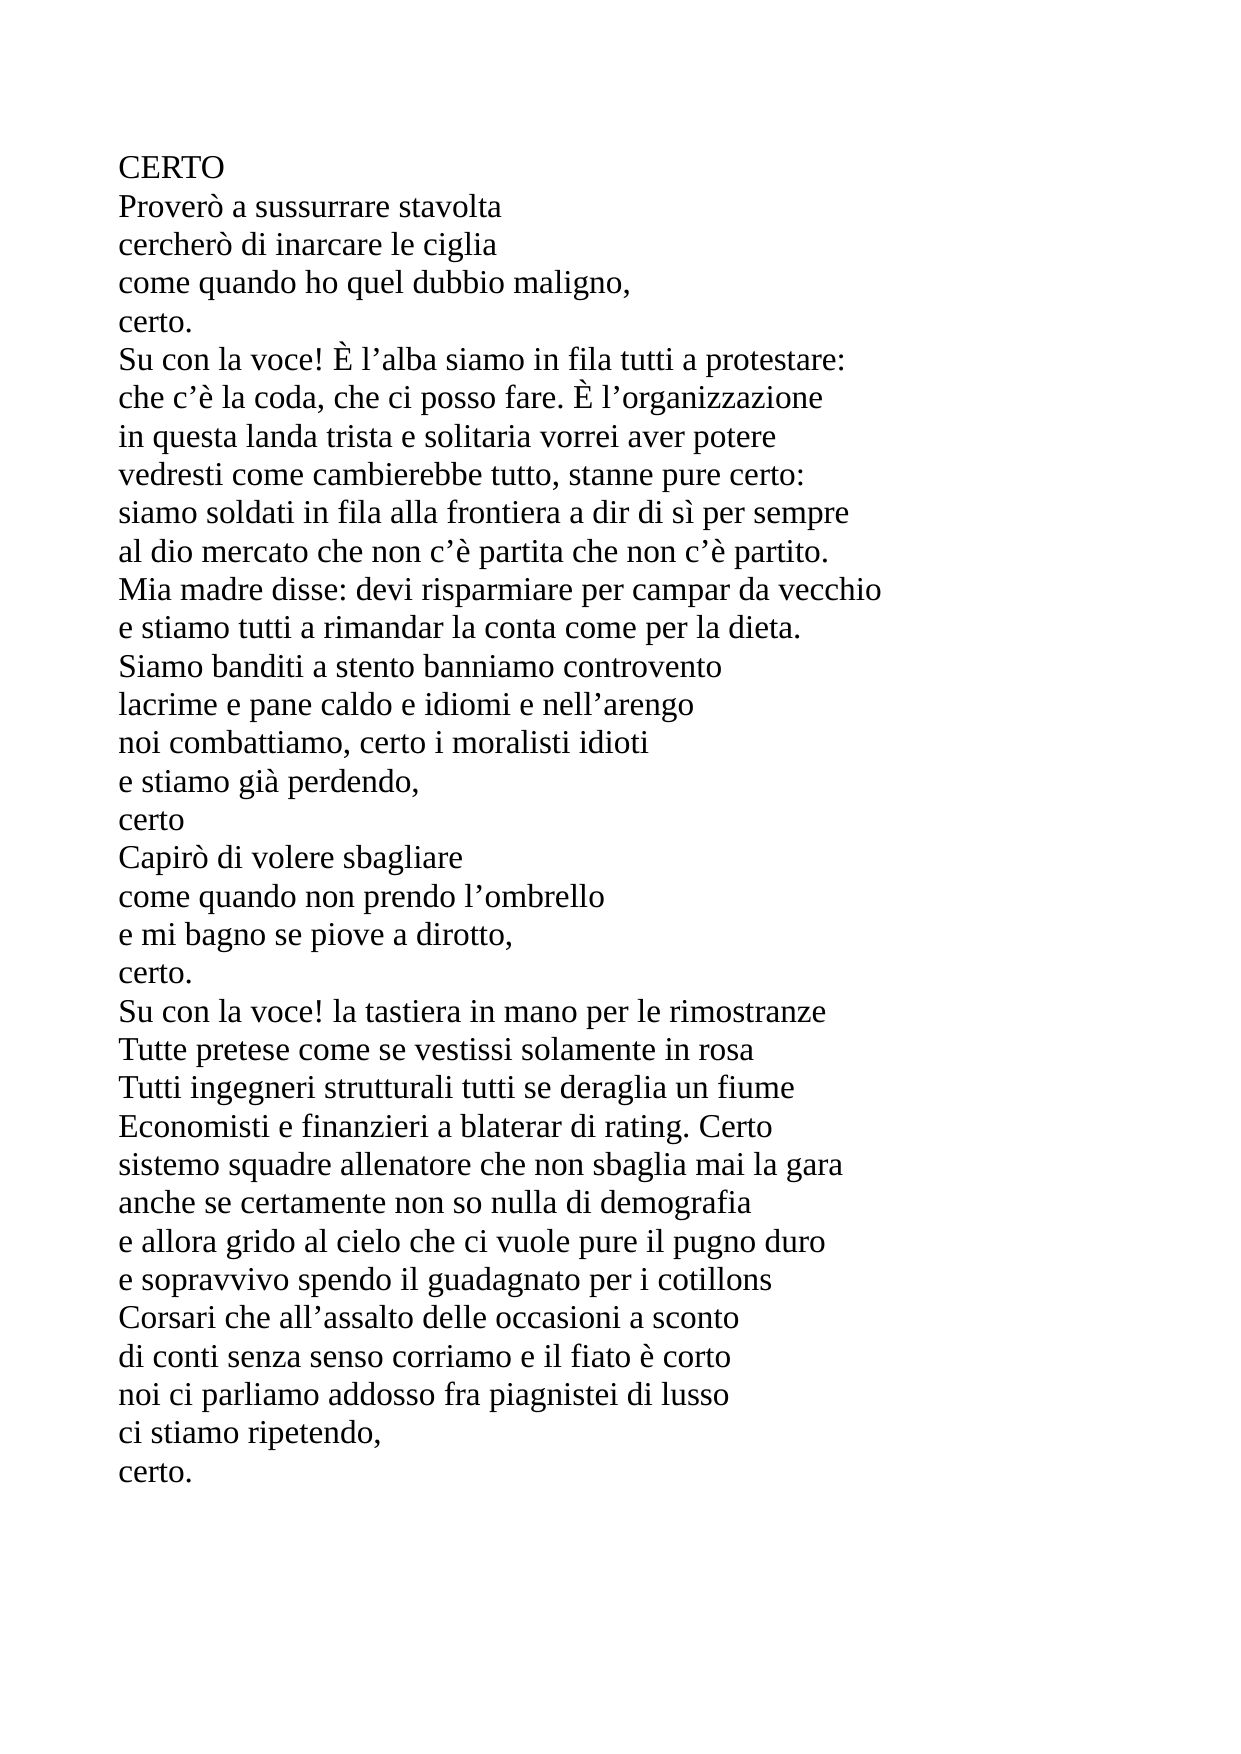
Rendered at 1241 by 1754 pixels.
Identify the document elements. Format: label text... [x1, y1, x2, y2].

text Tutte pretese come se vestissi solamente in rosa [118, 1029, 1122, 1068]
text di conti senza senso corriamo e il fiato è corto [118, 1336, 1122, 1374]
text Su con la voce! la tastiera in mano per le rimostranze [118, 991, 1122, 1029]
text Corsari che all’assalto delle occasioni a sconto [118, 1298, 1122, 1336]
text che c’è la coda, che ci posso fare. È l’organizzazione [118, 378, 1122, 416]
text e stiamo già perdendo, [118, 761, 1122, 799]
text sistemo squadre allenatore che non sbaglia mai la gara [118, 1144, 1122, 1183]
text vedresti come cambierebbe tutto, stanne pure certo: [118, 454, 1122, 493]
text CERTO [118, 148, 1122, 186]
text e sopravvivo spendo il guadagnato per i cotillons [118, 1259, 1122, 1298]
text e mi bagno se piove a dirotto, [118, 914, 1122, 953]
text e allora grido al cielo che ci vuole pure il pugno duro [118, 1221, 1122, 1259]
text noi ci parliamo addosso fra piagnistei di lusso [118, 1374, 1122, 1413]
text Economisti e finanzieri a blaterar di rating. Certo [118, 1106, 1122, 1144]
text certo. [118, 1451, 1122, 1489]
text ci stiamo ripetendo, [118, 1413, 1122, 1451]
text anche se certamente non so nulla di demografia [118, 1183, 1122, 1221]
text Tutti ingegneri strutturali tutti se deraglia un fiume [118, 1068, 1122, 1106]
text certo [118, 799, 1122, 838]
text certo. [118, 301, 1122, 339]
text siamo soldati in fila alla frontiera a dir di sì per sempre [118, 493, 1122, 531]
text come quando ho quel dubbio maligno, [118, 263, 1122, 301]
text Mia madre disse: devi risparmiare per campar da vecchio [118, 569, 1122, 608]
text Siamo banditi a stento banniamo controvento [118, 646, 1122, 684]
text Su con la voce! È l’alba siamo in fila tutti a protestare: [118, 339, 1122, 378]
text come quando non prendo l’ombrello [118, 876, 1122, 914]
text noi combattiamo, certo i moralisti idioti [118, 723, 1122, 761]
text Proverò a sussurrare stavolta [118, 186, 1122, 224]
text certo. [118, 953, 1122, 991]
text in questa landa trista e solitaria vorrei aver potere [118, 416, 1122, 454]
text e stiamo tutti a rimandar la conta come per la dieta. [118, 608, 1122, 646]
text Capirò di volere sbagliare [118, 838, 1122, 876]
text cercherò di inarcare le ciglia [118, 224, 1122, 263]
text lacrime e pane caldo e idiomi e nell’arengo [118, 684, 1122, 723]
text al dio mercato che non c’è partita che non c’è partito. [118, 531, 1122, 569]
